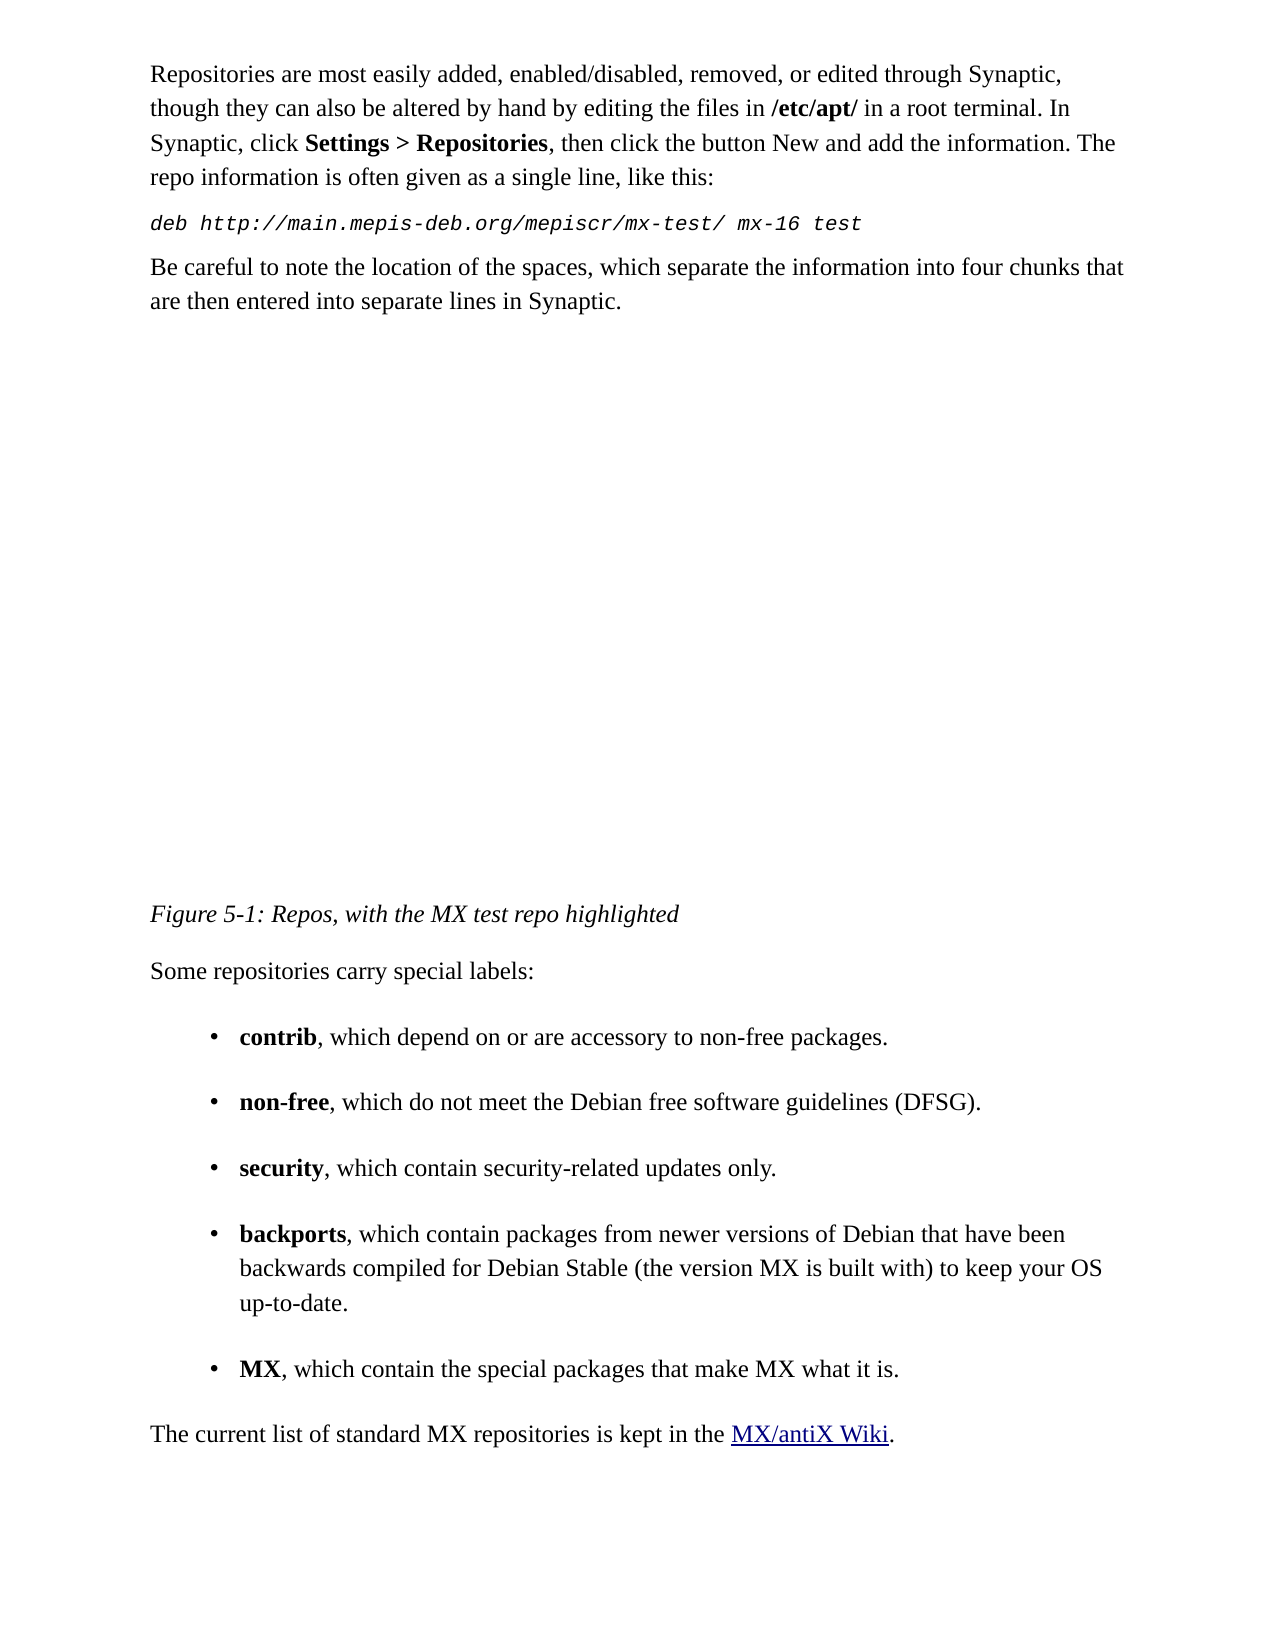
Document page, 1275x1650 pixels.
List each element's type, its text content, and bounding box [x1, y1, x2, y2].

text Be careful to note the location of the spaces, which separate the information into four chunks that are then entered into separate lines in Synaptic. [150, 252, 1125, 315]
text Figure 5-1: Repos, with the MX test repo highlighted [150, 899, 1125, 928]
list contrib, which depend on or are accessory to non-free packages. [210, 1022, 1109, 1051]
text Some repositories carry special labels: [150, 956, 1125, 985]
list backports, which contain packages from newer versions of Debian that have been backwards compiled for Debian Stable (the version MX is built with) to keep your OS up-to-date. [210, 1219, 1109, 1317]
text deb http://main.mepis-deb.org/mepiscr/mx-test/ mx-16 test [150, 213, 1125, 236]
text The current list of standard MX repositories is kept in the MX/antiX Wiki. [150, 1419, 1110, 1448]
list MX, which contain the special packages that make MX what it is. [210, 1354, 1109, 1382]
list security, which contain security-related updates only. [210, 1153, 1109, 1182]
text Repositories are most easily added, enabled/disabled, removed, or edited through Synaptic, though they can also be altered by hand by editing the files in /etc/apt/ in a root terminal. In Synaptic, click Settings > Repositories, then click the button New and add the information. The repo information is often given as a single line, like this: [150, 59, 1125, 191]
list non-free, which do not meet the Debian free software guidelines (DFSG). [210, 1087, 1109, 1116]
